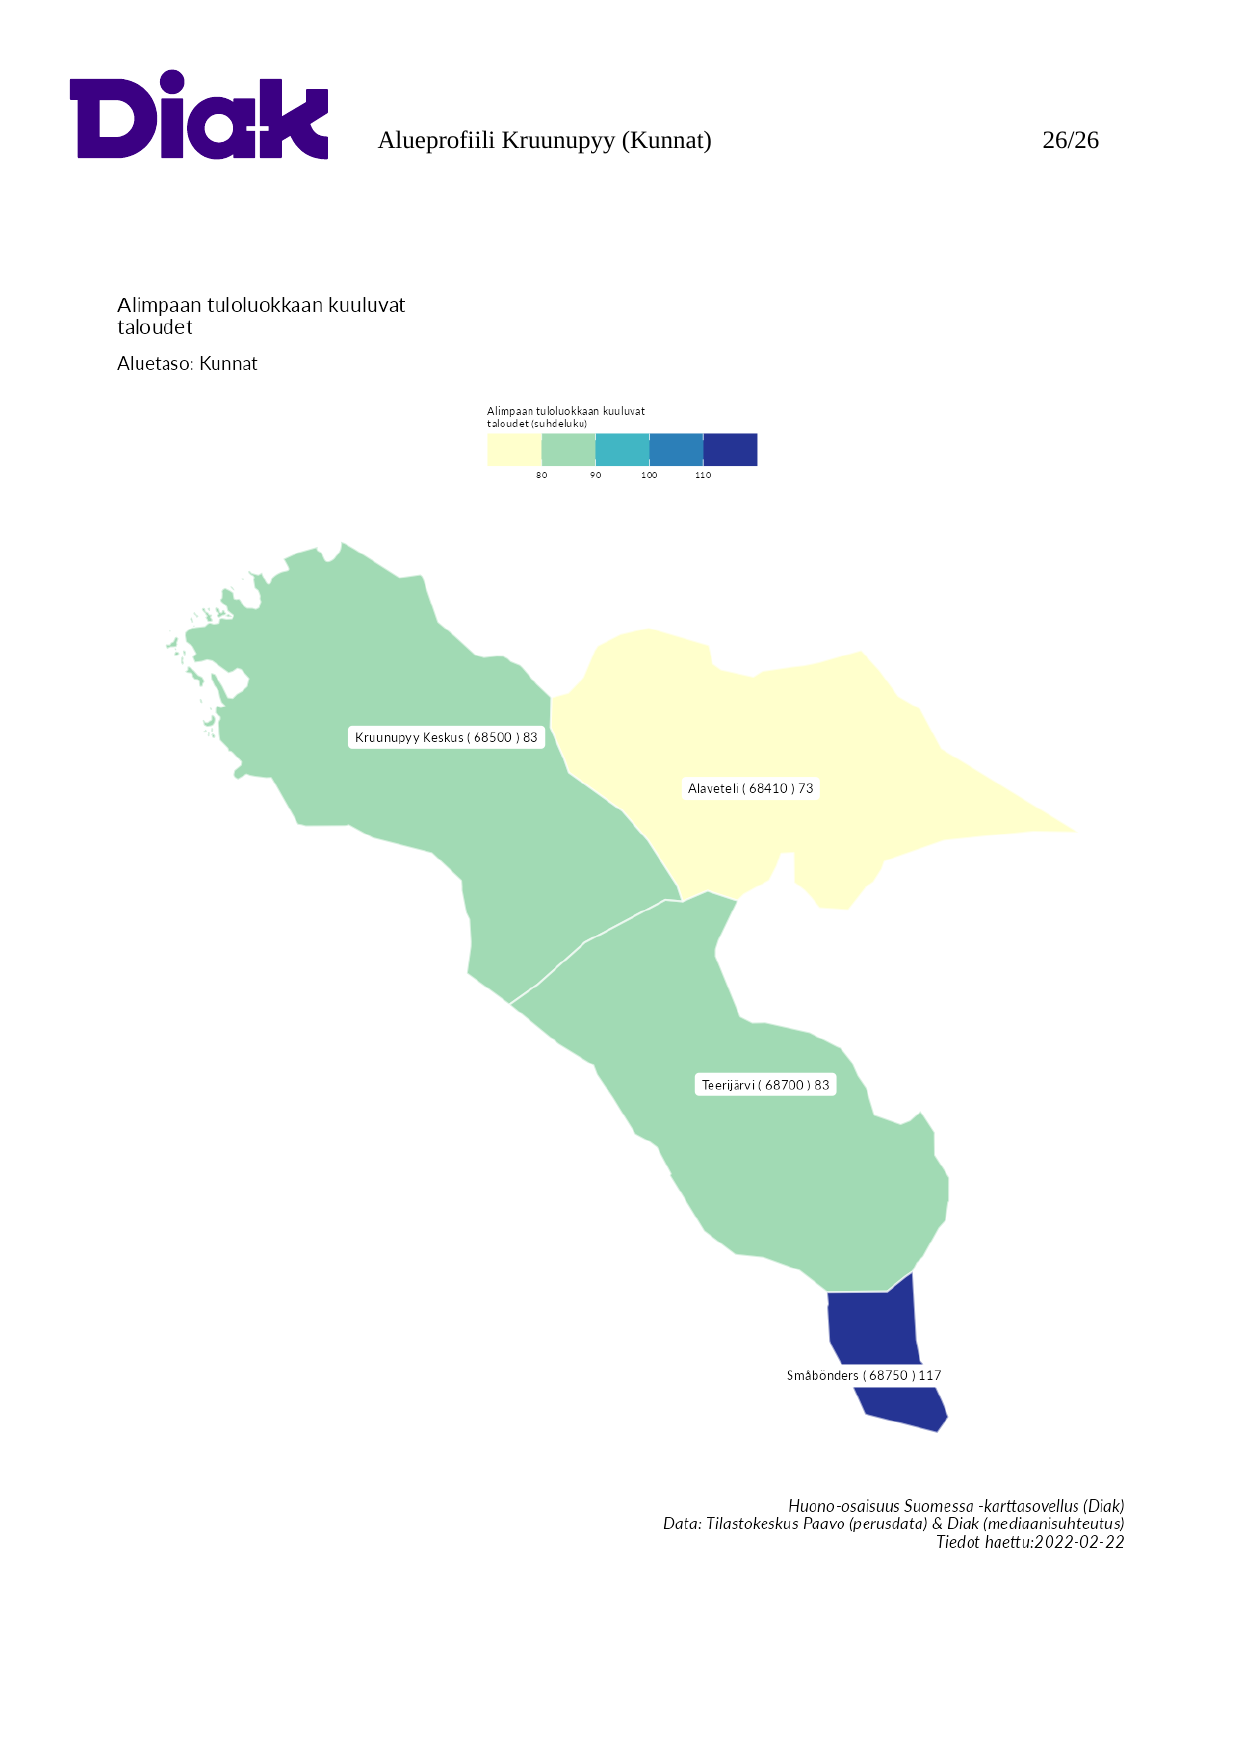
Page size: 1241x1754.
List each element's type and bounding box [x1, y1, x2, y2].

picture [61, 196, 1179, 1651]
